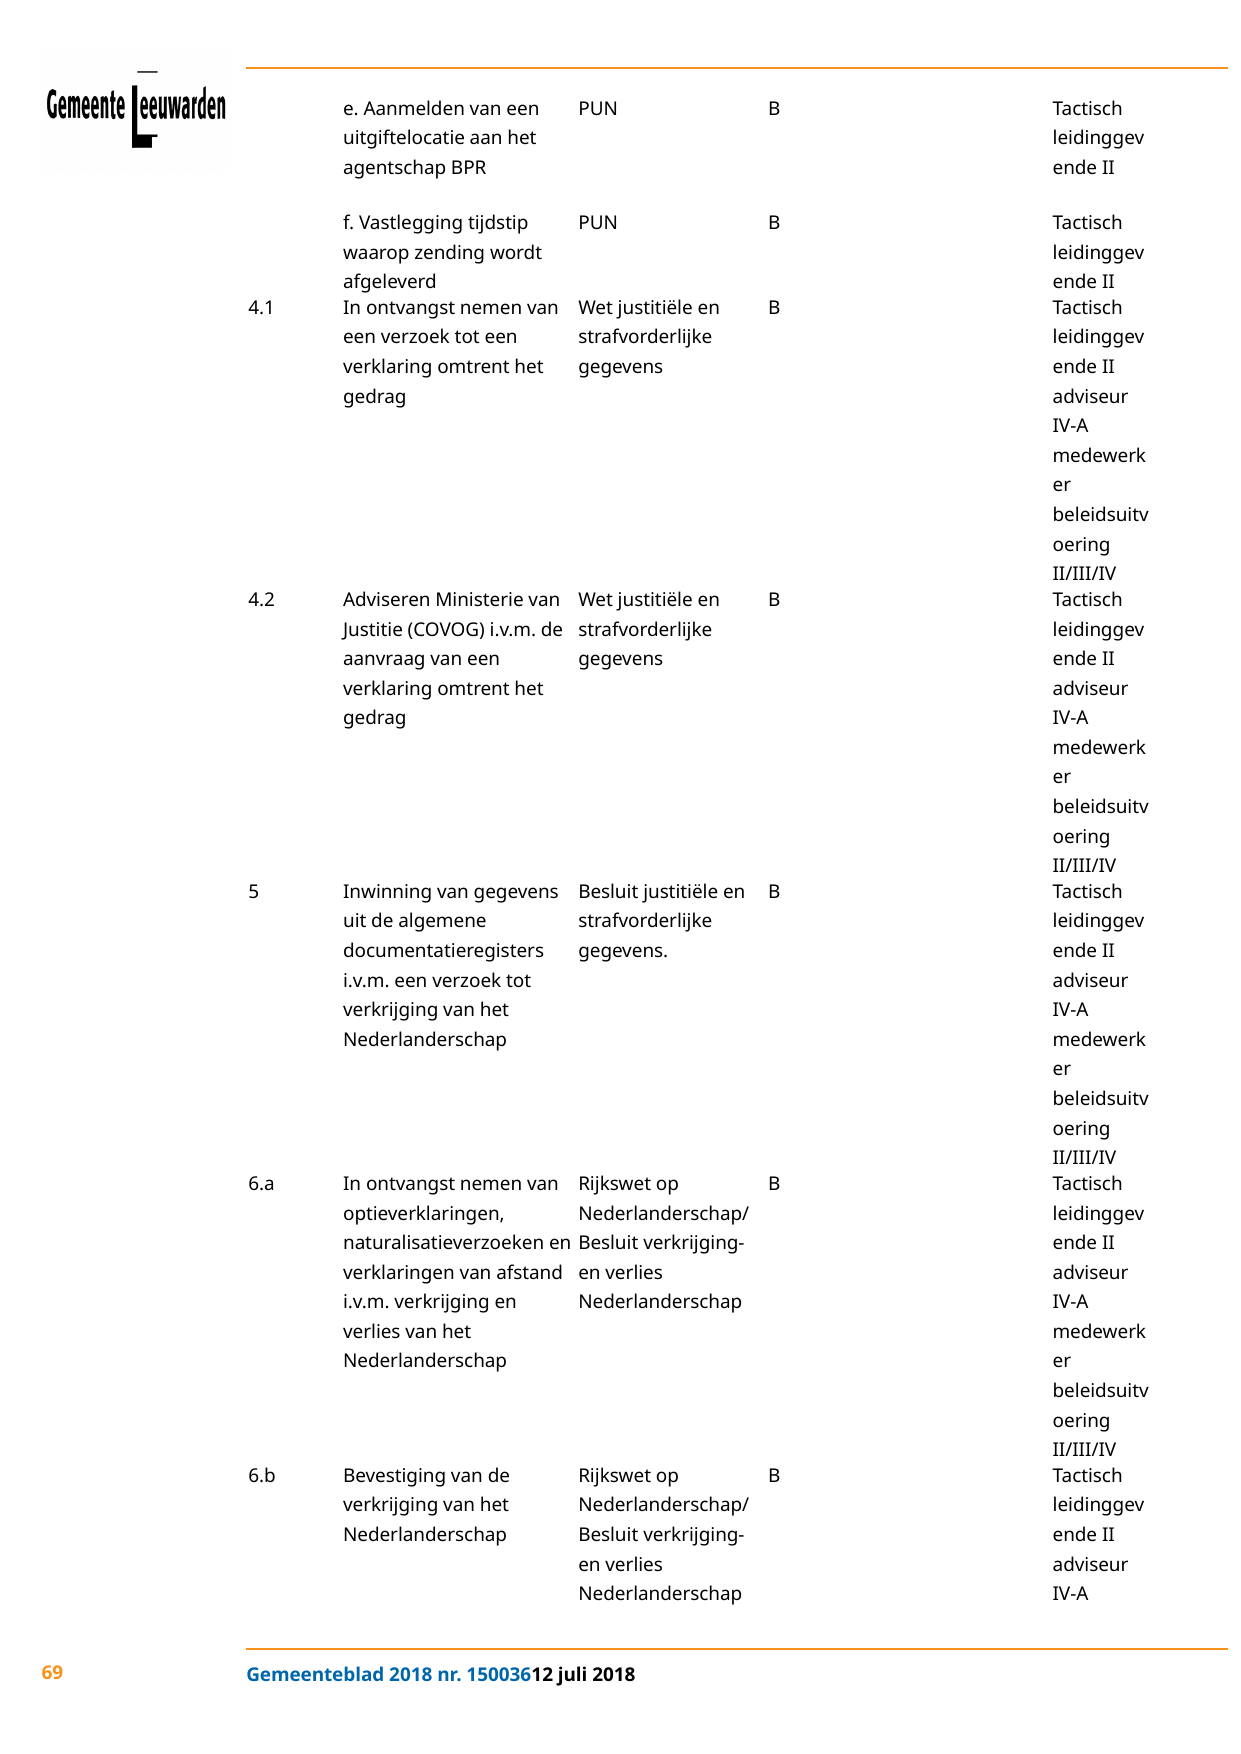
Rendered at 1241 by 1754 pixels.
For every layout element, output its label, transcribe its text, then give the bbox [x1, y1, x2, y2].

table_cell B [768, 1462, 1052, 1606]
table_cell [248, 209, 343, 294]
picture [41, 47, 231, 172]
table_cell Tactisch leidinggevende II adviseur IV-A [1053, 1462, 1152, 1606]
table_cell Rijkswet op Nederlanderschap/ Besluit verkrijging- en verlies Nederlanderschap [578, 1462, 768, 1606]
table_cell In ontvangst nemen van optieverklaringen, naturalisatieverzoeken en verklaringen van afstand i.v.m. verkrijging en verlies van het Nederlanderschap [343, 1170, 578, 1462]
table_cell B [768, 1170, 1052, 1462]
table_cell Tactisch leidinggevende II adviseur IV-A medewerker beleidsuitvoering II/III/IV [1053, 1170, 1152, 1462]
table_cell Tactisch leidinggevende II [1053, 95, 1152, 209]
table_cell Inwinning van gegevens uit de algemene documentatieregisters i.v.m. een verzoek tot verkrijging van het Nederlanderschap [343, 878, 578, 1170]
table_cell 5 [248, 878, 343, 1170]
table_cell Tactisch leidinggevende II adviseur IV-A medewerker beleidsuitvoering II/III/IV [1053, 586, 1152, 878]
table_cell Adviseren Ministerie van Justitie (COVOG) i.v.m. de aanvraag van een verklaring omtrent het gedrag [343, 586, 578, 878]
table_cell In ontvangst nemen van een verzoek tot een verklaring omtrent het gedrag [343, 294, 578, 586]
table_cell Tactisch leidinggevende II adviseur IV-A medewerker beleidsuitvoering II/III/IV [1053, 294, 1152, 586]
table_cell Bevestiging van de verkrijging van het Nederlanderschap [343, 1462, 578, 1606]
table_cell Wet justitiële en strafvorderlijke gegevens [578, 294, 768, 586]
table_cell Wet justitiële en strafvorderlijke gegevens [578, 586, 768, 878]
table_cell f. Vastlegging tijdstip waarop zending wordt afgeleverd [343, 209, 578, 294]
table_cell PUN [578, 95, 768, 209]
table_cell Tactisch leidinggevende II [1053, 209, 1152, 294]
table_cell Tactisch leidinggevende II adviseur IV-A medewerker beleidsuitvoering II/III/IV [1053, 878, 1152, 1170]
table_cell 4.1 [248, 294, 343, 586]
table_cell e. Aanmelden van een uitgiftelocatie aan het agentschap BPR [343, 95, 578, 209]
table_cell [248, 95, 343, 209]
table_cell 6.b [248, 1462, 343, 1606]
table_cell B [768, 95, 1052, 209]
table_cell 6.a [248, 1170, 343, 1462]
table_cell Besluit justitiële en strafvorderlijke gegevens. [578, 878, 768, 1170]
table_cell Rijkswet op Nederlanderschap/ Besluit verkrijging- en verlies Nederlanderschap [578, 1170, 768, 1462]
table_cell PUN [578, 209, 768, 294]
table_cell B [768, 878, 1052, 1170]
table_cell B [768, 586, 1052, 878]
table_cell B [768, 294, 1052, 586]
table_cell B [768, 209, 1052, 294]
table_cell 4.2 [248, 586, 343, 878]
